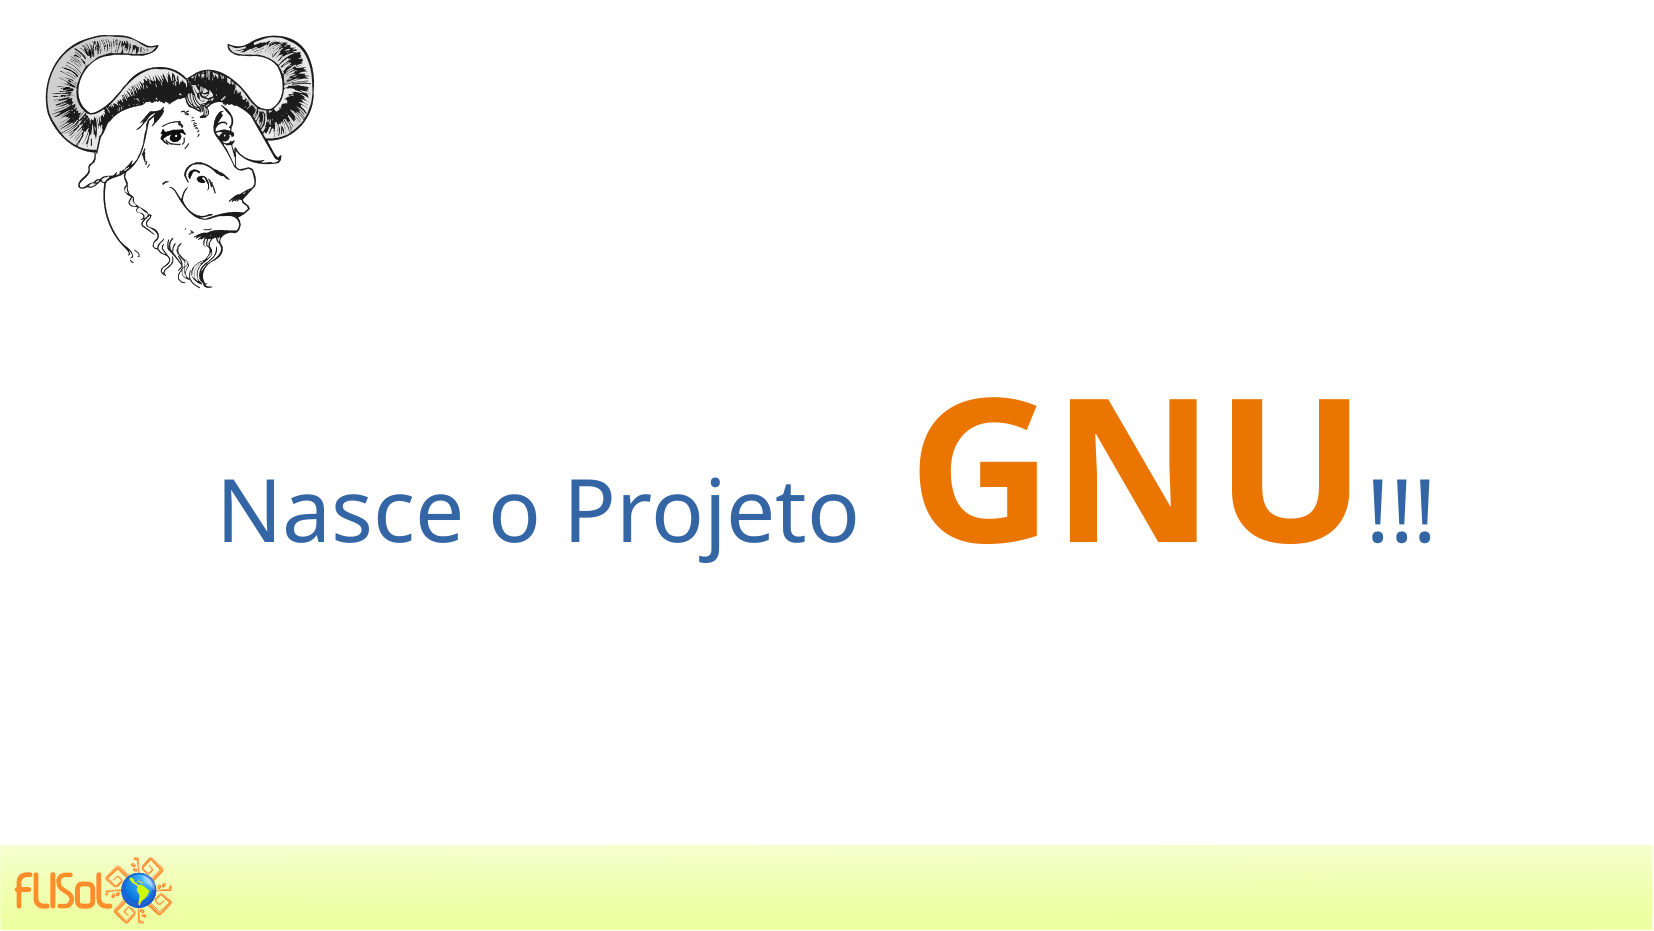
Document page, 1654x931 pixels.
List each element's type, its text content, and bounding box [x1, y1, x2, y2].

text_box [0, 844, 1654, 931]
picture [29, 12, 348, 331]
text_box Nasce o Projeto GNU!!! [29, 352, 1625, 578]
